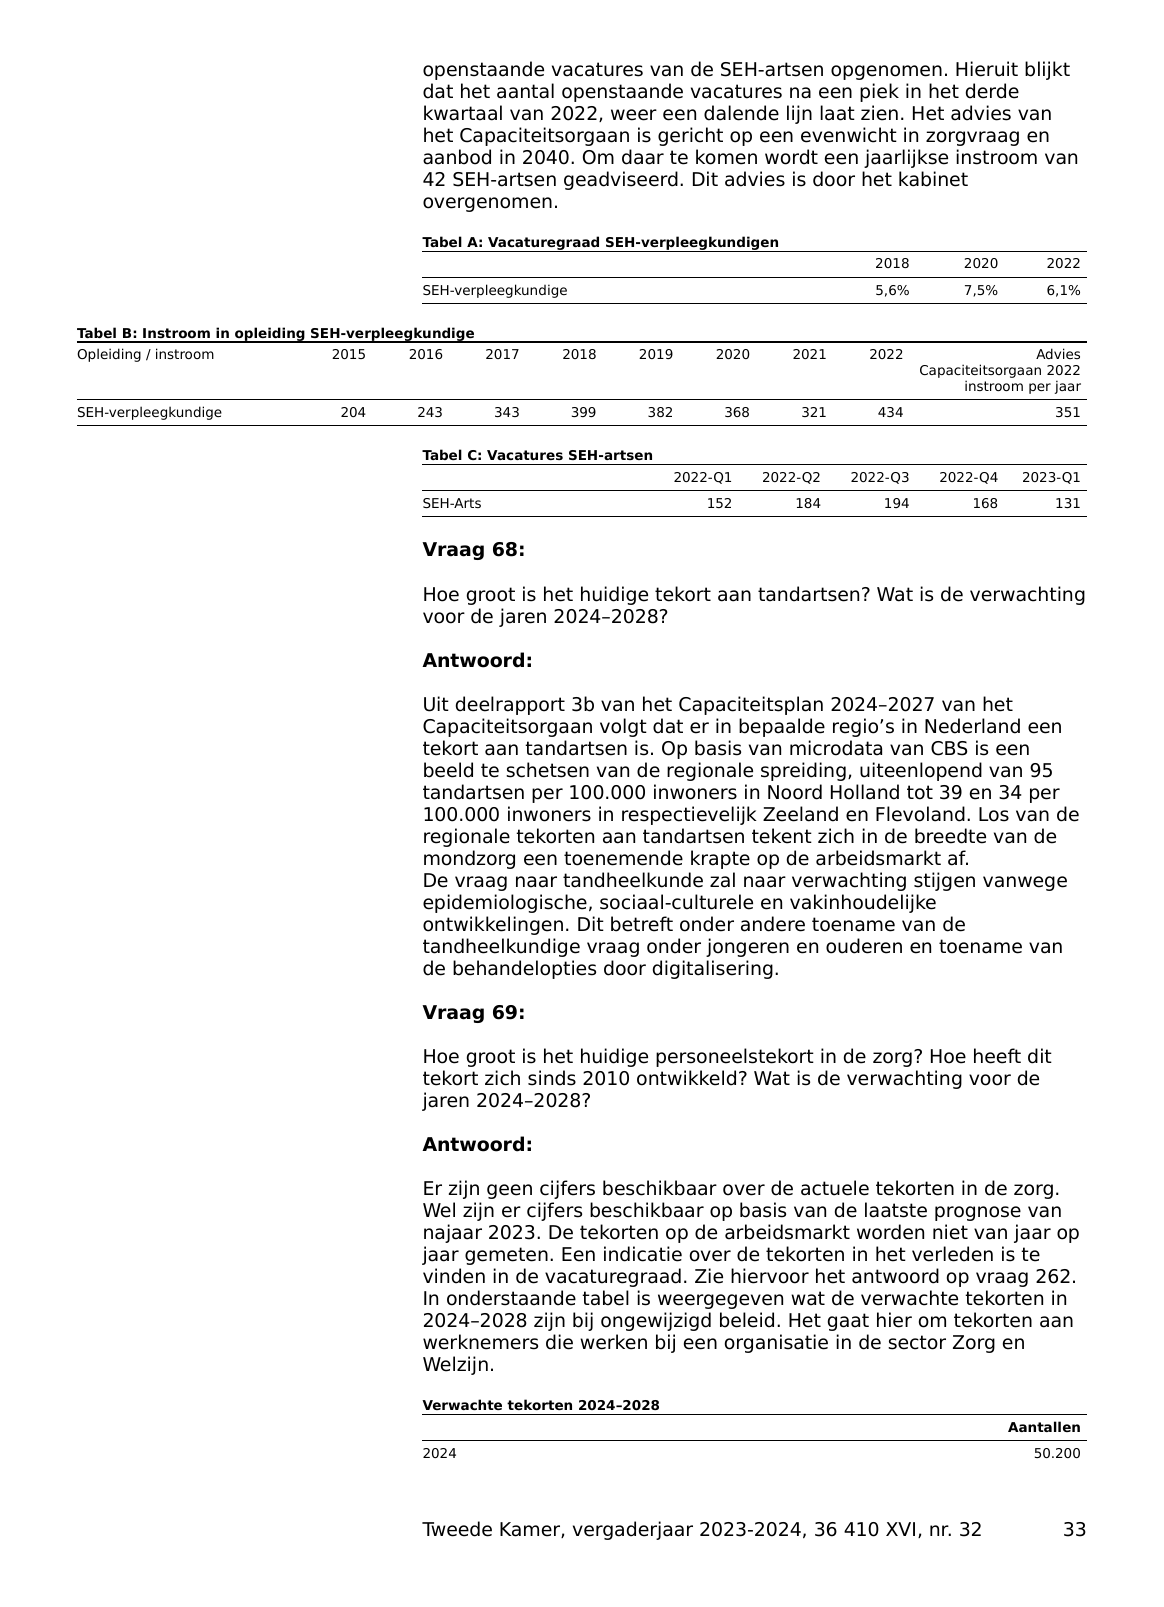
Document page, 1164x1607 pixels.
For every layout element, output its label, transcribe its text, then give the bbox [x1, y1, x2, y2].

table_cell 321 [756, 400, 833, 425]
table_cell 243 [372, 400, 449, 425]
table_cell [422, 1415, 717, 1440]
table_header Tabel B: Instroom in opleiding SEH-verpleegkundige [77, 326, 1087, 341]
table_cell Aantallen [718, 1415, 1087, 1440]
table_cell 2022-Q3 [827, 465, 915, 490]
table_cell 204 [295, 400, 372, 425]
table_header Tabel A: Vacaturegraad SEH-verpleegkundigen [422, 235, 1087, 251]
subtitle Antwoord: [422, 650, 1087, 672]
table_cell 168 [915, 491, 1004, 516]
subtitle Vraag 68: [422, 539, 1087, 561]
table_cell 2018 [526, 343, 602, 399]
table_cell 399 [526, 400, 602, 425]
subtitle Antwoord: [422, 1134, 1087, 1156]
table_cell Opleiding / instroom [77, 343, 295, 399]
text In onderstaande tabel is weergegeven wat de verwachte tekorten in 2024–2028 zijn bij ongewijzigd beleid. Het gaat hier om tekorten aan werknemers die werken bij een organisatie in de sector Zorg en Welzijn. [422, 1288, 1087, 1376]
text De vraag naar tandheelkunde zal naar verwachting stijgen vanwege epidemiologische, sociaal-culturele en vakinhoudelijke ontwikkelingen. Dit betreft onder andere toename van de tandheelkundige vraag onder jongeren en ouderen en toename van de behandelopties door digitalisering. [422, 870, 1087, 979]
table_cell 2020 [679, 343, 756, 399]
table_cell 2024 [422, 1441, 717, 1461]
table_cell 194 [827, 491, 915, 516]
table_cell SEH-Arts [422, 491, 649, 516]
table_cell 351 [909, 400, 1087, 425]
table_cell 2022-Q1 [650, 465, 738, 490]
table_cell 2022-Q4 [915, 465, 1004, 490]
table_cell 2023-Q1 [1004, 465, 1087, 490]
table_cell 2022 [833, 343, 909, 399]
table_cell 184 [738, 491, 827, 516]
table_cell 50.200 [718, 1441, 1087, 1461]
table_cell 382 [602, 400, 679, 425]
table_cell 6,1% [1004, 278, 1087, 303]
table_cell 2017 [449, 343, 526, 399]
table_cell 2021 [756, 343, 833, 399]
table_cell [422, 252, 827, 277]
text Er zijn geen cijfers beschikbaar over de actuele tekorten in de zorg. Wel zijn er cijfers beschikbaar op basis van de laatste prognose van najaar 2023. De tekorten op de arbeidsmarkt worden niet van jaar op jaar gemeten. Een indicatie over de tekorten in het verleden is te vinden in de vacaturegraad. Zie hiervoor het antwoord op vraag 262. [422, 1178, 1087, 1288]
table_cell 131 [1004, 491, 1087, 516]
text Hoe groot is het huidige tekort aan tandartsen? Wat is de verwachting voor de jaren 2024–2028? [422, 583, 1087, 627]
table_header Tabel C: Vacatures SEH-artsen [422, 448, 1087, 464]
table_cell 368 [679, 400, 756, 425]
table_cell 434 [833, 400, 909, 425]
table_cell Advies Capaciteitsorgaan 2022 instroom per jaar [909, 343, 1087, 399]
table_cell 5,6% [827, 278, 915, 303]
table_cell 2015 [295, 343, 372, 399]
table_cell 2019 [602, 343, 679, 399]
text openstaande vacatures van de SEH-artsen opgenomen. Hieruit blijkt dat het aantal openstaande vacatures na een piek in het derde kwartaal van 2022, weer een dalende lijn laat zien. Het advies van het Capaciteitsorgaan is gericht op een evenwicht in zorgvraag en aanbod in 2040. Om daar te komen wordt een jaarlijkse instroom van 42 SEH-artsen geadviseerd. Dit advies is door het kabinet overgenomen. [422, 59, 1087, 213]
text Hoe groot is het huidige personeelstekort in de zorg? Hoe heeft dit tekort zich sinds 2010 ontwikkeld? Wat is de verwachting voor de jaren 2024–2028? [422, 1046, 1087, 1112]
table_cell 2022-Q2 [738, 465, 827, 490]
table_cell [422, 465, 649, 490]
table_cell 2022 [1004, 252, 1087, 277]
table_cell 343 [449, 400, 526, 425]
text Uit deelrapport 3b van het Capaciteitsplan 2024–2027 van het Capaciteitsorgaan volgt dat er in bepaalde regio’s in Nederland een tekort aan tandartsen is. Op basis van microdata van CBS is een beeld te schetsen van de regionale spreiding, uiteenlopend van 95 tandartsen per 100.000 inwoners in Noord Holland tot 39 en 34 per 100.000 inwoners in respectievelijk Zeeland en Flevoland. Los van de regionale tekorten aan tandartsen tekent zich in de breedte van de mondzorg een toenemende krapte op de arbeidsmarkt af. [422, 694, 1087, 870]
table_cell 2018 [827, 252, 915, 277]
table_cell 2016 [372, 343, 449, 399]
table_cell SEH-verpleegkundige [422, 278, 827, 303]
table_cell 7,5% [915, 278, 1004, 303]
table_cell 2020 [915, 252, 1004, 277]
table_cell 152 [650, 491, 738, 516]
table_cell SEH-verpleegkundige [77, 400, 295, 425]
table_header Verwachte tekorten 2024–2028 [422, 1398, 1087, 1414]
subtitle Vraag 69: [422, 1002, 1087, 1024]
